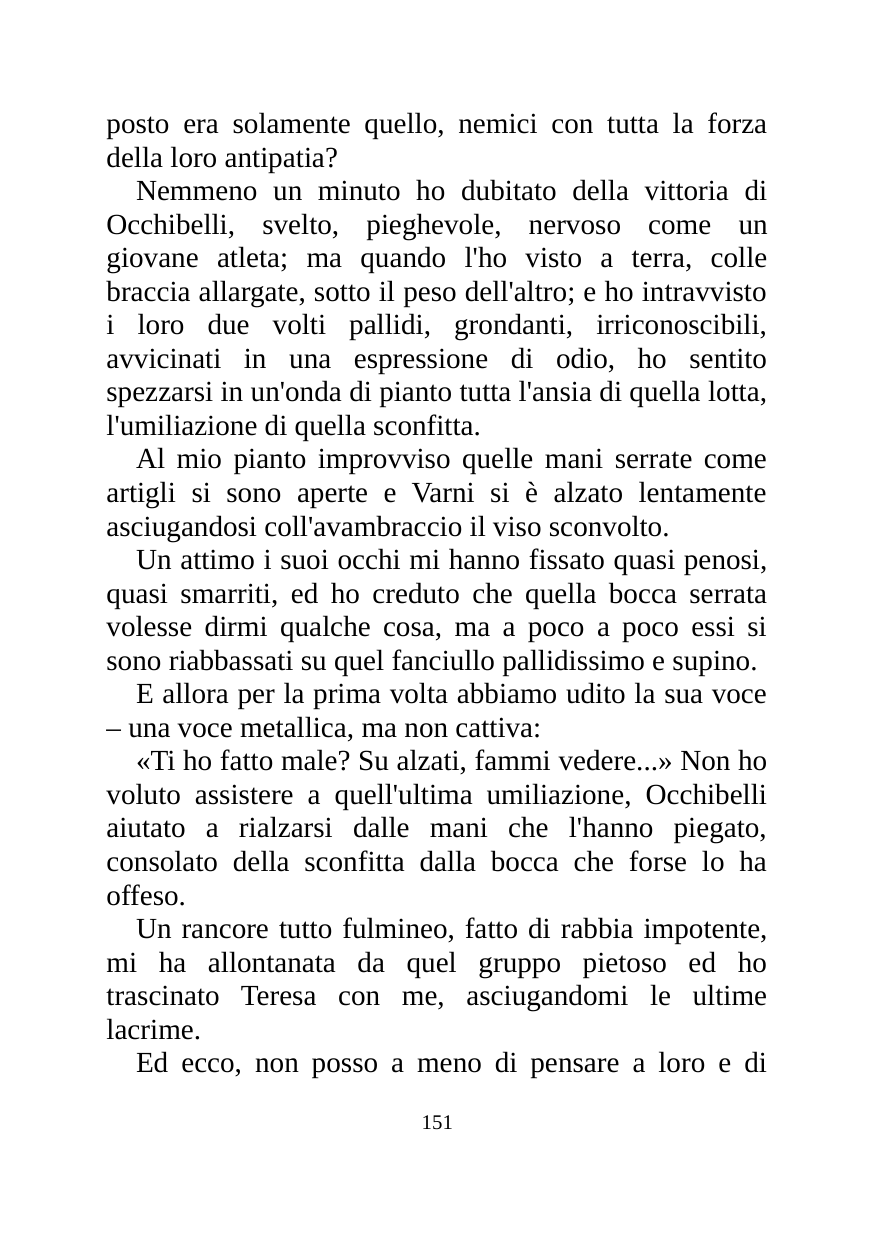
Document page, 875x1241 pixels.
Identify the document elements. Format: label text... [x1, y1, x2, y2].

text Ed ecco, non posso a meno di pensare a loro e di [106, 1045, 768, 1079]
text posto era solamente quello, nemici con tutta la forza della loro antipatia? [106, 106, 768, 173]
text Un attimo i suoi occhi mi hanno fissato quasi penosi, quasi smarriti, ed ho creduto che quella bocca serrata volesse dirmi qualche cosa, ma a poco a poco essi si sono riabbassati su quel fanciullo pallidissimo e supino. [106, 542, 768, 676]
text «Ti ho fatto male? Su alzati, fammi vedere...» Non ho voluto assistere a quell'ultima umiliazione, Occhibelli aiutato a rialzarsi dalle mani che l'hanno piegato, consolato della sconfitta dalla bocca che forse lo ha offeso. [106, 743, 768, 911]
text Al mio pianto improvviso quelle mani serrate come artigli si sono aperte e Varni si è alzato lentamente asciugandosi coll'avambraccio il viso sconvolto. [106, 442, 768, 542]
text Un rancore tutto fulmineo, fatto di rabbia impotente, mi ha allontanata da quel gruppo pietoso ed ho trascinato Teresa con me, asciugandomi le ultime lacrime. [106, 911, 768, 1045]
text Nemmeno un minuto ho dubitato della vittoria di Occhibelli, svelto, pieghevole, nervoso come un giovane atleta; ma quando l'ho visto a terra, colle braccia allargate, sotto il peso dell'altro; e ho intravvisto i loro due volti pallidi, grondanti, irriconoscibili, avvicinati in una espressione di odio, ho sentito spezzarsi in un'onda di pianto tutta l'ansia di quella lotta, l'umiliazione di quella sconfitta. [106, 173, 768, 442]
text E allora per la prima volta abbiamo udito la sua voce – una voce metallica, ma non cattiva: [106, 676, 768, 743]
